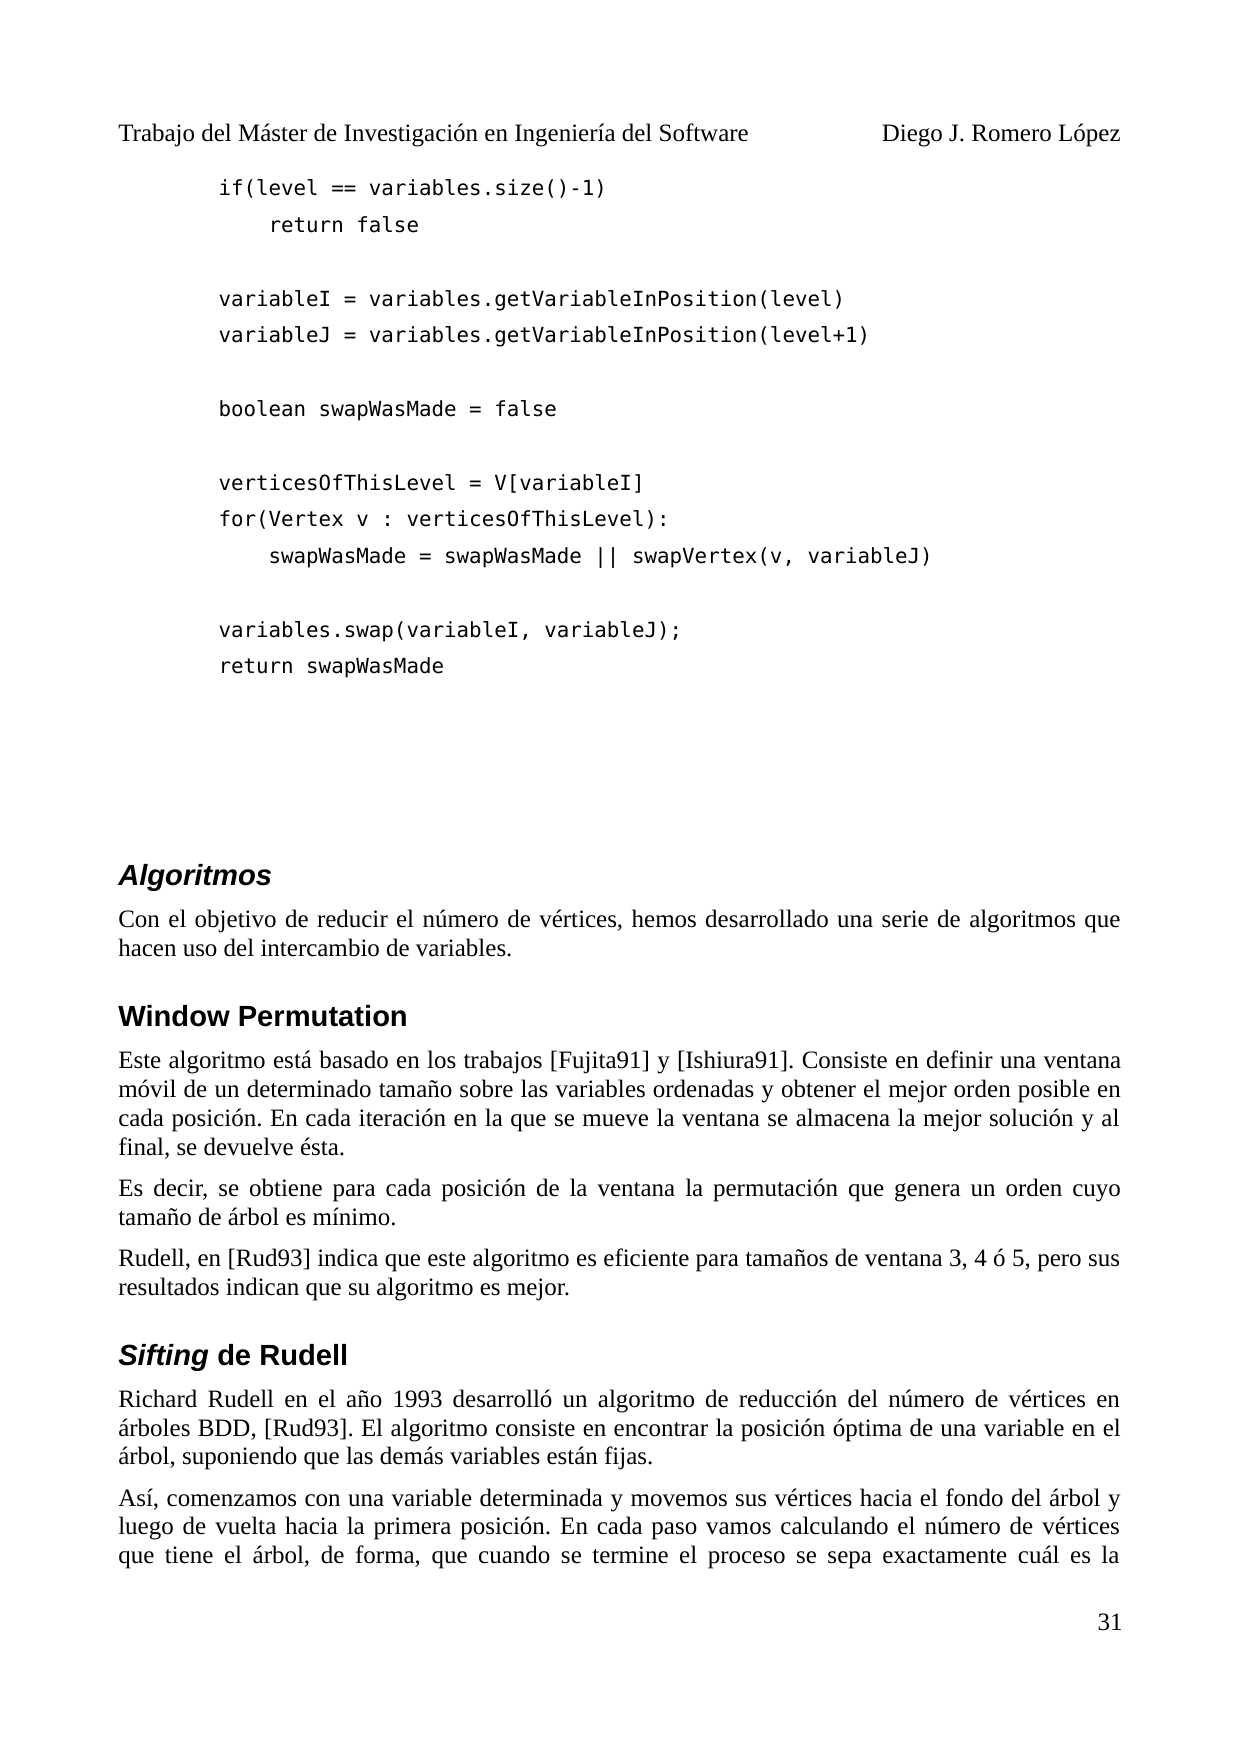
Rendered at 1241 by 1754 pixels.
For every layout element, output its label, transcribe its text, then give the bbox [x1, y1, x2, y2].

subtitle Algoritmos [118, 858, 1122, 892]
text Es decir, se obtiene para cada posición de la ventana la permutación que genera un orden cuyo tamaño de árbol es mínimo. [118, 1173, 1122, 1230]
text Richard Rudell en el año 1993 desarrolló un algoritmo de reducción del número de vértices en árboles BDD, [Rud93]. El algoritmo consiste en encontrar la posición óptima de una variable en el árbol, suponiendo que las demás variables están fijas. [118, 1384, 1122, 1470]
text boolean swapWasMade = false [118, 397, 1122, 421]
text return swapWasMade [118, 654, 1122, 679]
text if(level == variables.size()-1) [118, 176, 1122, 201]
text Con el objetivo de reducir el número de vértices, hemos desarrollado una serie de algoritmos que hacen uso del intercambio de variables. [118, 904, 1122, 962]
text for(Vertex v : verticesOfThisLevel): [118, 507, 1122, 532]
text variableI = variables.getVariableInPosition(level) [118, 287, 1122, 311]
text return false [118, 213, 1122, 237]
text swapWasMade = swapWasMade || swapVertex(v, variableJ) [118, 544, 1122, 568]
text verticesOfThisLevel = V[variableI] [118, 471, 1122, 495]
text variables.swap(variableI, variableJ); [118, 618, 1122, 642]
text Este algoritmo está basado en los trabajos [Fujita91] y [Ishiura91]. Consiste en definir una ventana móvil de un determinado tamaño sobre las variables ordenadas y obtener el mejor orden posible en cada posición. En cada iteración en la que se mueve la ventana se almacena la mejor solución y al final, se devuelve ésta. [118, 1045, 1122, 1160]
text Rudell, en [Rud93] indica que este algoritmo es eficiente para tamaños de ventana 3, 4 ó 5, pero sus resultados indican que su algoritmo es mejor. [118, 1243, 1122, 1300]
text variableJ = variables.getVariableInPosition(level+1) [118, 323, 1122, 348]
text Así, comenzamos con una variable determinada y movemos sus vértices hacia el fondo del árbol y luego de vuelta hacia la primera posición. En cada paso vamos calculando el número de vértices que tiene el árbol, de forma, que cuando se termine el proceso se sepa exactamente cuál es la [118, 1483, 1122, 1569]
subtitle Window Permutation [118, 999, 1122, 1033]
subtitle Sifting de Rudell [118, 1338, 1122, 1371]
